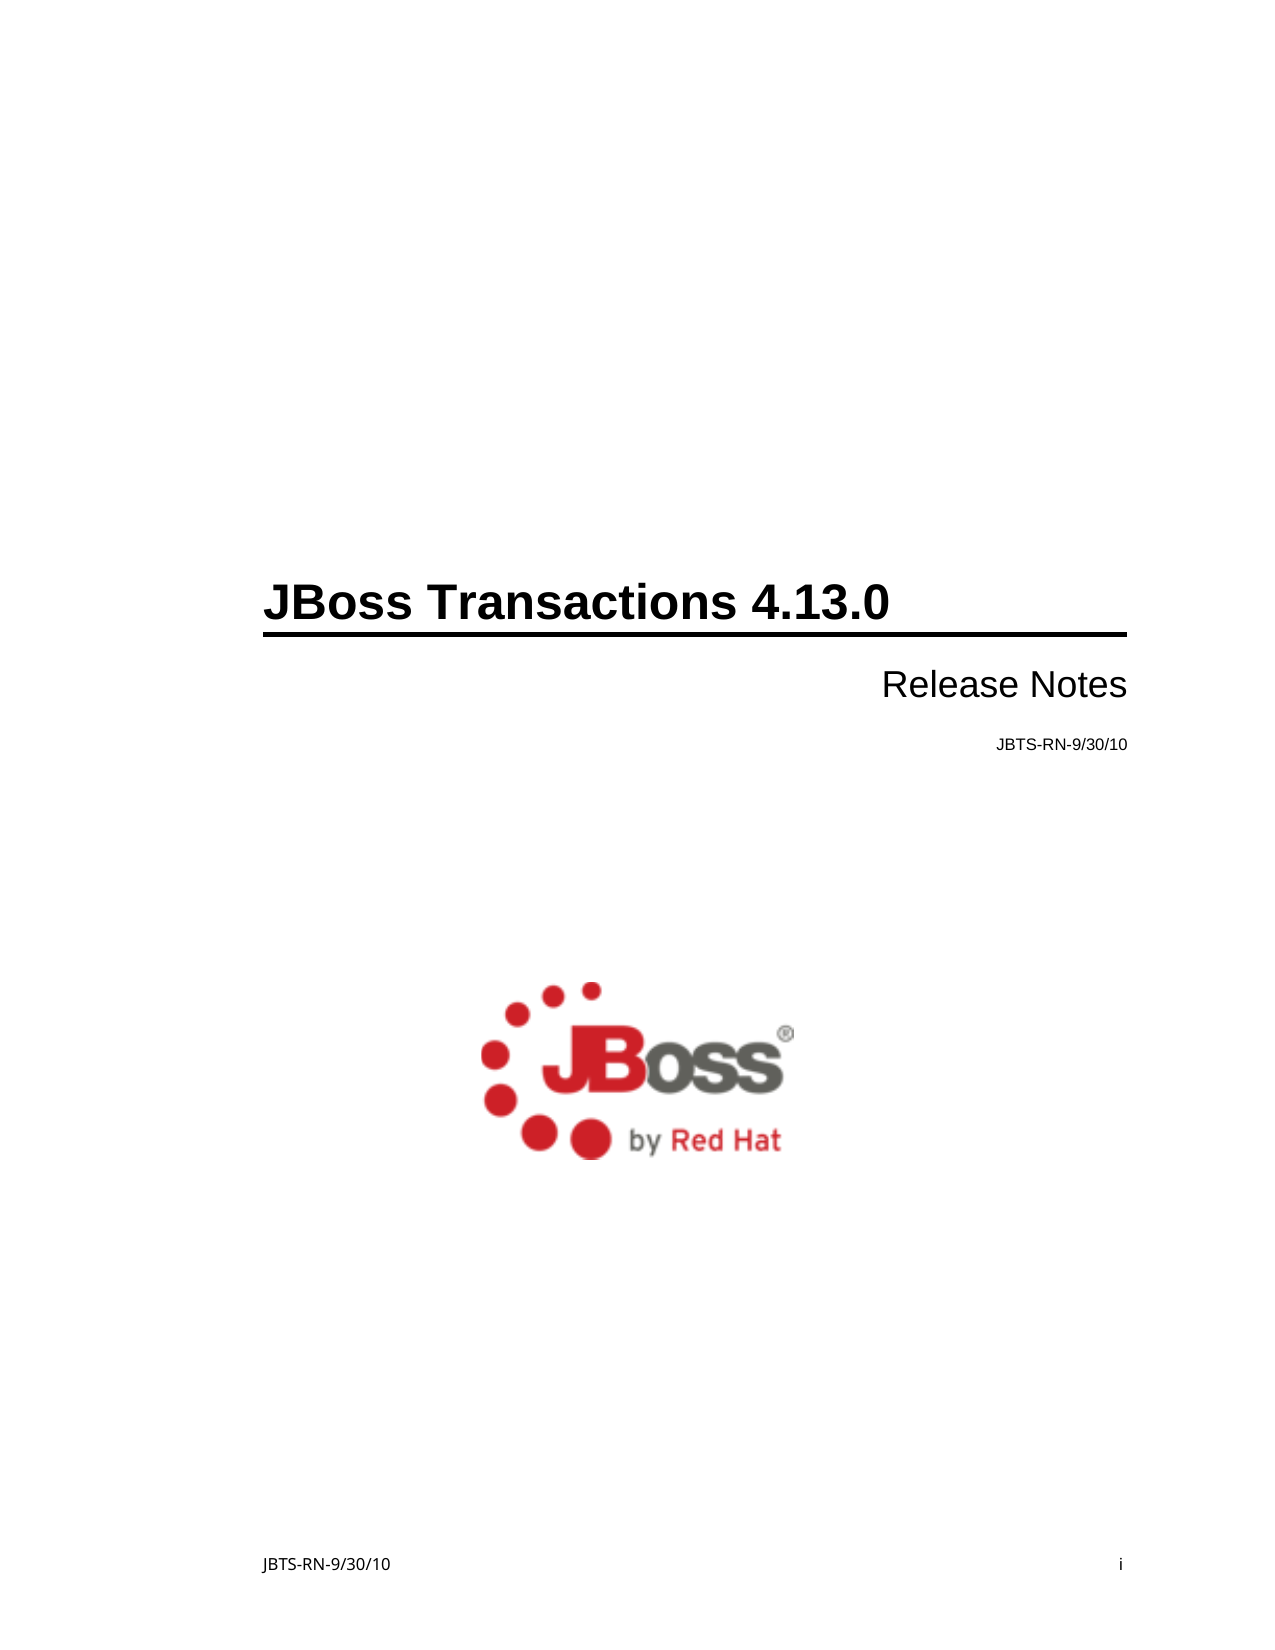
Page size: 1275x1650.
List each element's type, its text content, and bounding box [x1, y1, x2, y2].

title JBoss Transactions 4.13.0 [263, 573, 1127, 632]
subtitle Release Notes [263, 662, 1127, 706]
text JBTS-RN-9/30/10 [263, 735, 1127, 754]
picture [481, 982, 794, 1160]
